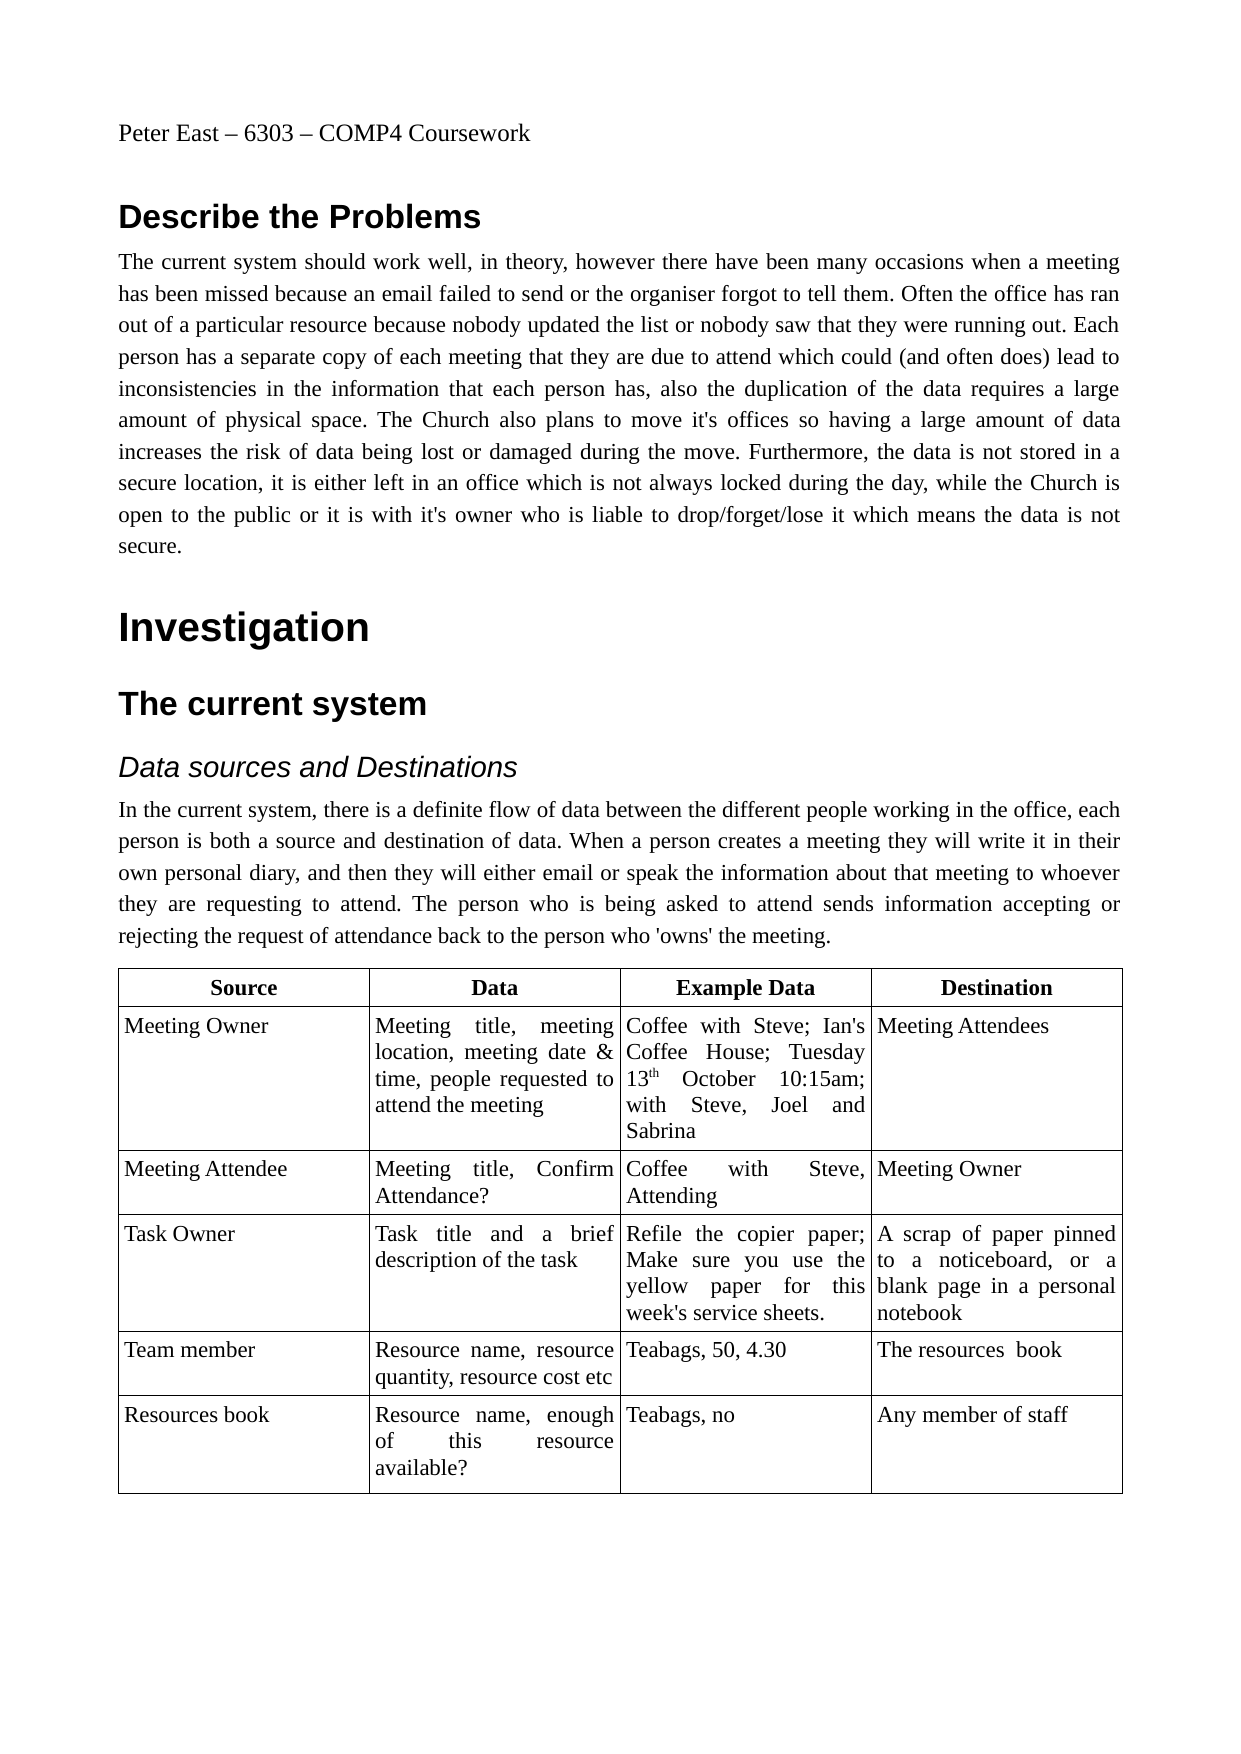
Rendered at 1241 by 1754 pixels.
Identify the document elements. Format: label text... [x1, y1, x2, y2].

subtitle Data sources and Destinations [118, 749, 1122, 783]
subtitle The current system [118, 684, 1122, 722]
table_cell Resources book [119, 1396, 369, 1493]
table_cell Resource name, enough of this resource available? [370, 1396, 620, 1493]
text In the current system, there is a definite flow of data between the different people working in the office, each person is both a source and destination of data. When a person creates a meeting they will write it in their own personal diary, and then they will either email or speak the information about that meeting to whoever they are requesting to attend. The person who is being asked to attend sends information accepting or rejecting the request of attendance back to the person who 'owns' the meeting. [118, 796, 1122, 948]
table_cell Teabags, no [621, 1396, 871, 1493]
table_cell Meeting Attendees [872, 1007, 1122, 1149]
table_header Destination [872, 969, 1122, 1006]
table_header Source [119, 969, 369, 1006]
table_cell Team member [119, 1332, 369, 1395]
table_cell Refile the copier paper; Make sure you use the yellow paper for this week's service sheets. [621, 1215, 871, 1331]
table_cell The resources book [872, 1332, 1122, 1395]
subtitle Describe the Problems [118, 197, 1122, 236]
table_cell Meeting title, meeting location, meeting date & time, people requested to attend the meeting [370, 1007, 620, 1149]
table_cell Meeting Owner [119, 1007, 369, 1149]
table_cell Resource name, resource quantity, resource cost etc [370, 1332, 620, 1395]
table_header Data [370, 969, 620, 1006]
table_cell A scrap of paper pinned to a noticeboard, or a blank page in a personal notebook [872, 1215, 1122, 1331]
table_cell Meeting Attendee [119, 1151, 369, 1214]
table_cell Task Owner [119, 1215, 369, 1331]
table_cell Meeting Owner [872, 1151, 1122, 1214]
table_cell Any member of staff [872, 1396, 1122, 1493]
table_cell Coffee with Steve, Attending [621, 1151, 871, 1214]
subtitle Investigation [118, 603, 1122, 651]
table_header Example Data [621, 969, 871, 1006]
table_cell Teabags, 50, 4.30 [621, 1332, 871, 1395]
table_cell Coffee with Steve; Ian's Coffee House; Tuesday 13th October 10:15am; with Steve, Joel and Sabrina [621, 1007, 871, 1149]
table_cell Task title and a brief description of the task [370, 1215, 620, 1331]
text The current system should work well, in theory, however there have been many occasions when a meeting has been missed because an email failed to send or the organiser forgot to tell them. Often the office has ran out of a particular resource because nobody updated the list or nobody saw that they were running out. Each person has a separate copy of each meeting that they are due to attend which could (and often does) lead to inconsistencies in the information that each person has, also the duplication of the data requires a large amount of physical space. The Church also plans to move it's offices so having a large amount of data increases the risk of data being lost or damaged during the move. Furthermore, the data is not stored in a secure location, it is either left in an office which is not always locked during the day, while the Church is open to the public or it is with it's owner who is liable to drop/forget/lose it which means the data is not secure. [118, 248, 1122, 559]
table_cell Meeting title, Confirm Attendance? [370, 1151, 620, 1214]
